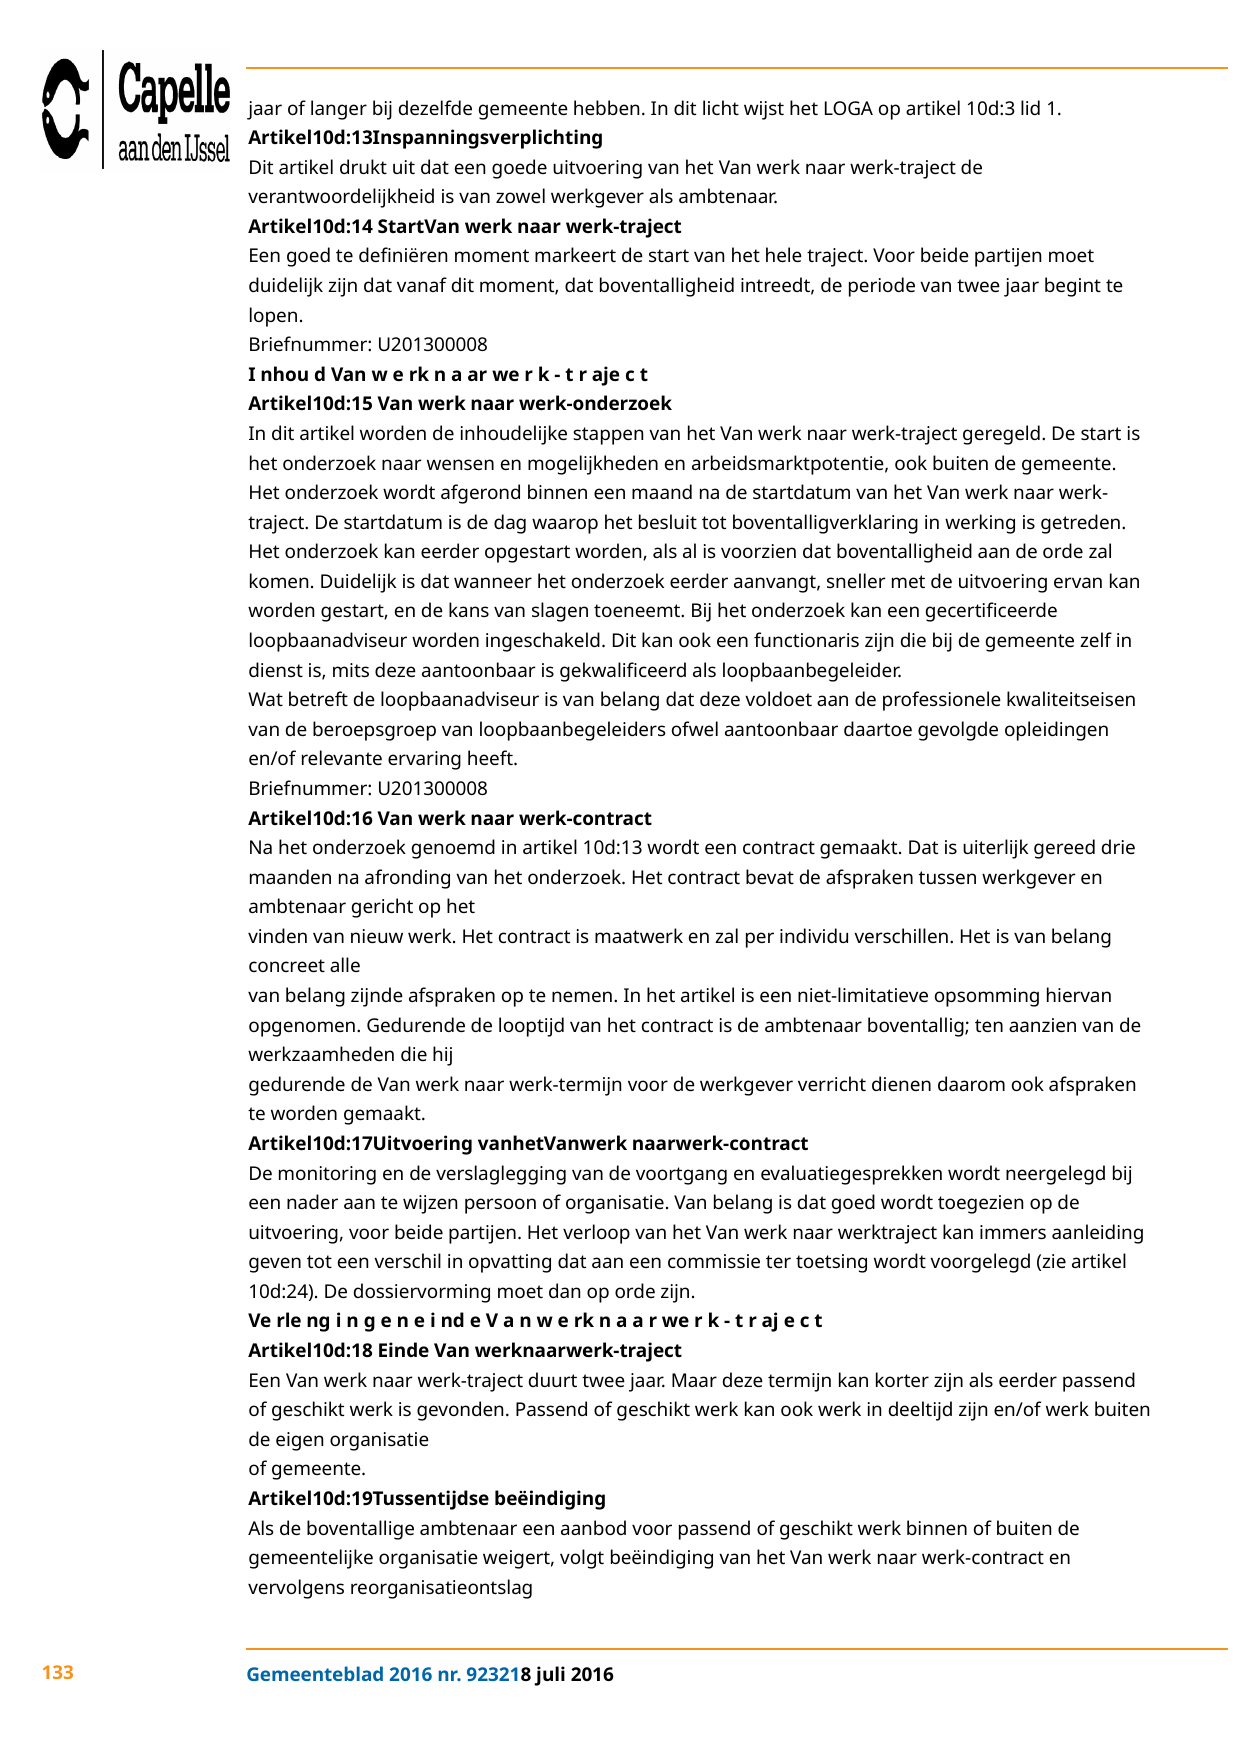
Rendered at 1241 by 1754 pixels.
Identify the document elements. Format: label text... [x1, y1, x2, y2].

text Wat betreft de loopbaanadviseur is van belang dat deze voldoet aan de professionele kwaliteitseisen van de beroepsgroep van loopbaanbegeleiders ofwel aantoonbaar daartoe gevolgde opleidingen en/of relevante ervaring heeft. [248, 686, 1152, 771]
text Dit artikel drukt uit dat een goede uitvoering van het Van werk naar werk-traject de verantwoordelijkheid is van zowel werkgever als ambtenaar. [248, 154, 1152, 209]
text Artikel10d:13Inspanningsverplichting [248, 124, 1152, 150]
text Een goed te definiëren moment markeert de start van het hele traject. Voor beide partijen moet duidelijk zijn dat vanaf dit moment, dat boventalligheid intreedt, de periode van twee jaar begint te lopen. [248, 243, 1152, 328]
text Artikel10d:17Uitvoering vanhetVanwerk naarwerk-contract [248, 1130, 1152, 1156]
text gedurende de Van werk naar werk-termijn voor de werkgever verricht dienen daarom ook afspraken te worden gemaakt. [248, 1071, 1152, 1126]
picture [41, 47, 231, 172]
text In dit artikel worden de inhoudelijke stappen van het Van werk naar werk-traject geregeld. De start is het onderzoek naar wensen en mogelijkheden en arbeidsmarktpotentie, ook buiten de gemeente. Het onderzoek wordt afgerond binnen een maand na de startdatum van het Van werk naar werk-traject. De startdatum is de dag waarop het besluit tot boventalligverklaring in werking is getreden. Het onderzoek kan eerder opgestart worden, als al is voorzien dat boventalligheid aan de orde zal komen. Duidelijk is dat wanneer het onderzoek eerder aanvangt, sneller met de uitvoering ervan kan worden gestart, en de kans van slagen toeneemt. Bij het onderzoek kan een gecertificeerde loopbaanadviseur worden ingeschakeld. Dit kan ook een functionaris zijn die bij de gemeente zelf in dienst is, mits deze aantoonbaar is gekwalificeerd als loopbaanbegeleider. [248, 420, 1152, 683]
text of gemeente. [248, 1456, 1152, 1481]
text Ve rle ng i n g e n e i nd e V a n w e rk n a a r we r k - t r aj e c t [248, 1308, 1152, 1333]
text van belang zijnde afspraken op te nemen. In het artikel is een niet-limitatieve opsomming hiervan opgenomen. Gedurende de looptijd van het contract is de ambtenaar boventallig; ten aanzien van de werkzaamheden die hij [248, 982, 1152, 1067]
text Briefnummer: U201300008 [248, 775, 1152, 801]
text jaar of langer bij dezelfde gemeente hebben. In dit licht wijst het LOGA op artikel 10d:3 lid 1. [248, 95, 1152, 121]
text Na het onderzoek genoemd in artikel 10d:13 wordt een contract gemaakt. Dat is uiterlijk gereed drie maanden na afronding van het onderzoek. Het contract bevat de afspraken tussen werkgever en ambtenaar gericht op het [248, 834, 1152, 919]
text vinden van nieuw werk. Het contract is maatwerk en zal per individu verschillen. Het is van belang concreet alle [248, 923, 1152, 978]
text I nhou d Van w e rk n a ar we r k - t r aje c t [248, 361, 1152, 387]
text Als de boventallige ambtenaar een aanbod voor passend of geschikt werk binnen of buiten de gemeentelijke organisatie weigert, volgt beëindiging van het Van werk naar werk-contract en vervolgens reorganisatieontslag [248, 1515, 1152, 1600]
text Artikel10d:19Tussentijdse beëindiging [248, 1485, 1152, 1511]
text Artikel10d:18 Einde Van werknaarwerk-traject [248, 1337, 1152, 1363]
text Artikel10d:14 StartVan werk naar werk-traject [248, 213, 1152, 239]
text Artikel10d:16 Van werk naar werk-contract [248, 805, 1152, 831]
text Briefnummer: U201300008 [248, 331, 1152, 357]
text Een Van werk naar werk-traject duurt twee jaar. Maar deze termijn kan korter zijn als eerder passend of geschikt werk is gevonden. Passend of geschikt werk kan ook werk in deeltijd zijn en/of werk buiten de eigen organisatie [248, 1367, 1152, 1452]
text De monitoring en de verslaglegging van de voortgang en evaluatiegesprekken wordt neergelegd bij een nader aan te wijzen persoon of organisatie. Van belang is dat goed wordt toegezien op de uitvoering, voor beide partijen. Het verloop van het Van werk naar werktraject kan immers aanleiding geven tot een verschil in opvatting dat aan een commissie ter toetsing wordt voorgelegd (zie artikel 10d:24). De dossiervorming moet dan op orde zijn. [248, 1160, 1152, 1304]
text Artikel10d:15 Van werk naar werk-onderzoek [248, 391, 1152, 416]
